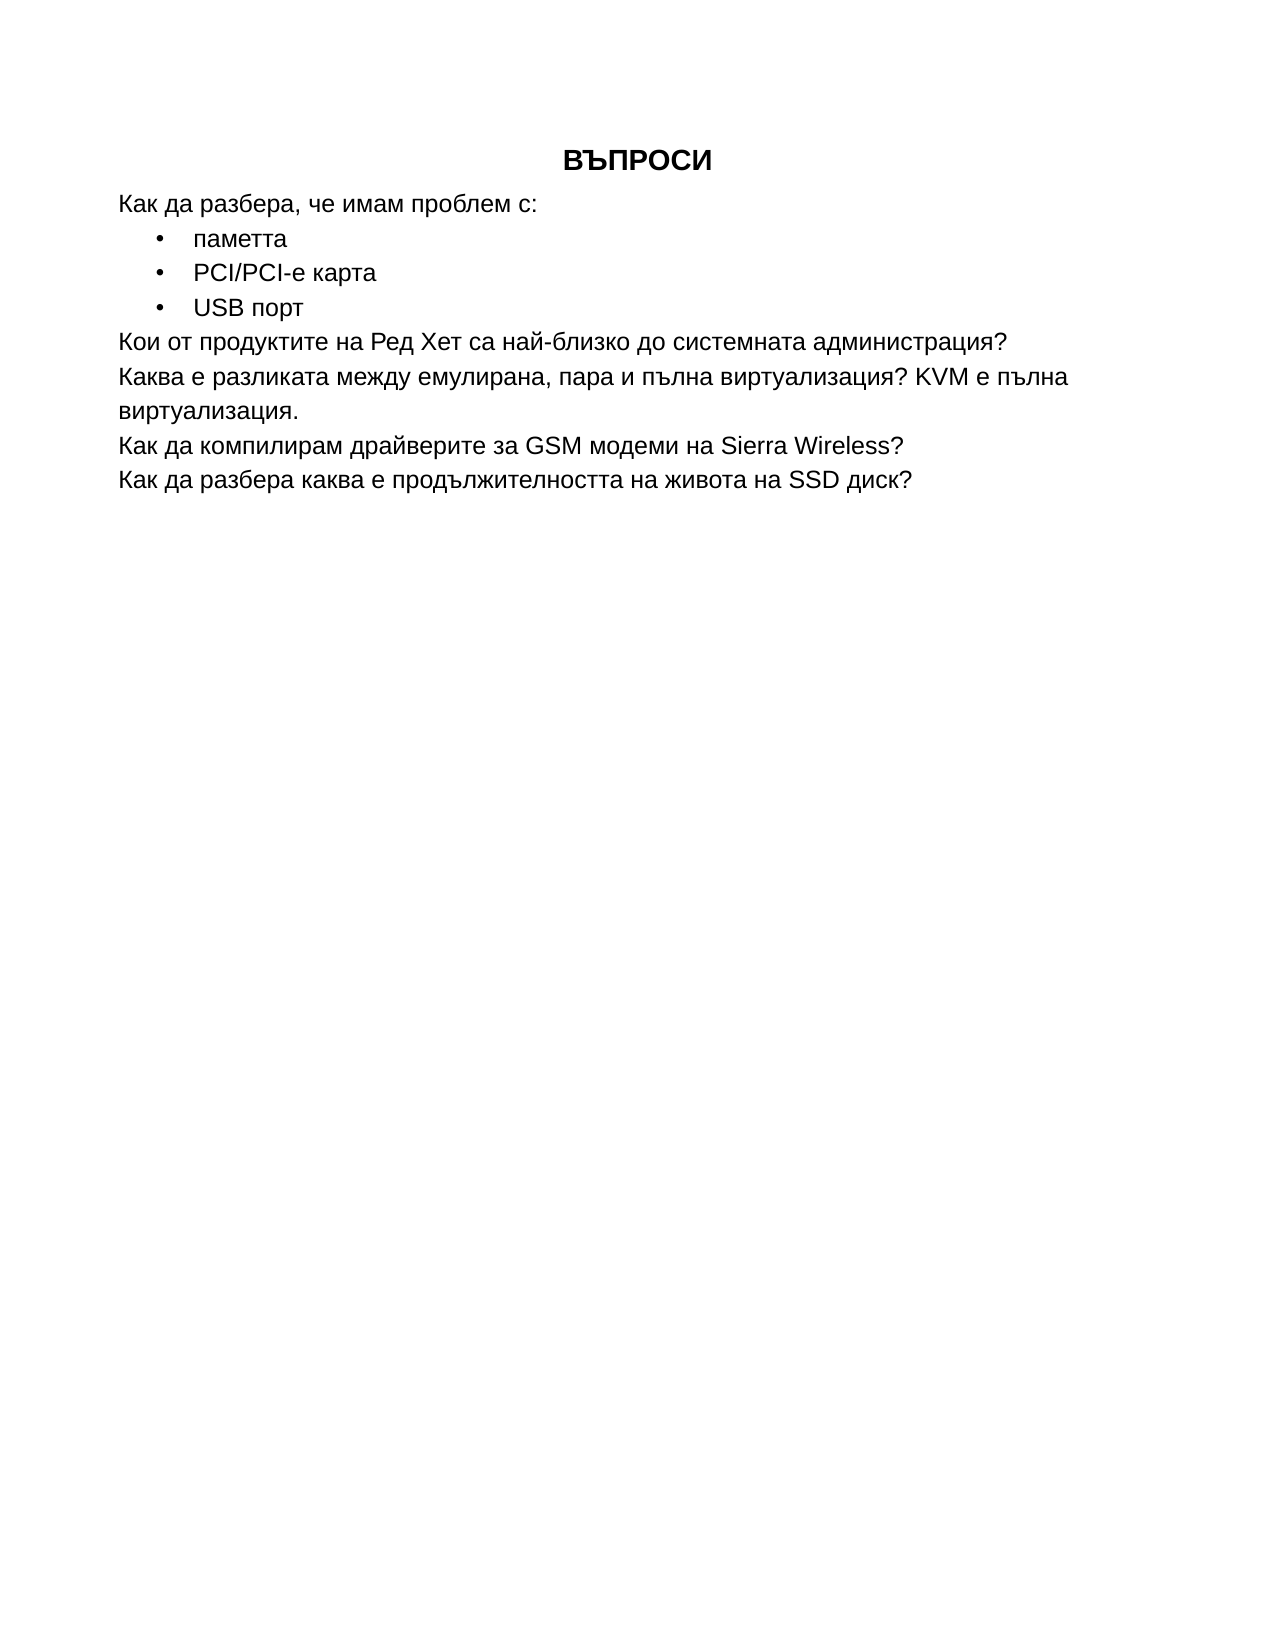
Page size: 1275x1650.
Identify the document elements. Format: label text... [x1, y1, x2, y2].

list USB порт [156, 293, 1157, 322]
text Как да компилирам драйверите за GSM модеми на Sierra Wireless? [118, 431, 1157, 459]
list PCI/PCI-e карта [156, 258, 1157, 287]
text Как да разбера каква е продължителността на живота на SSD диск? [118, 465, 1157, 494]
text Каква е разликата между емулирана, пара и пълна виртуализация? KVM е пълна виртуализация. [118, 362, 1157, 425]
list паметта [156, 224, 1157, 252]
text Кои от продуктите на Ред Хет са най-близко до системната администрация? [118, 327, 1157, 356]
subtitle ВЪПРОСИ [118, 143, 1157, 177]
text Как да разбера, че имам проблем с: [118, 189, 1157, 218]
